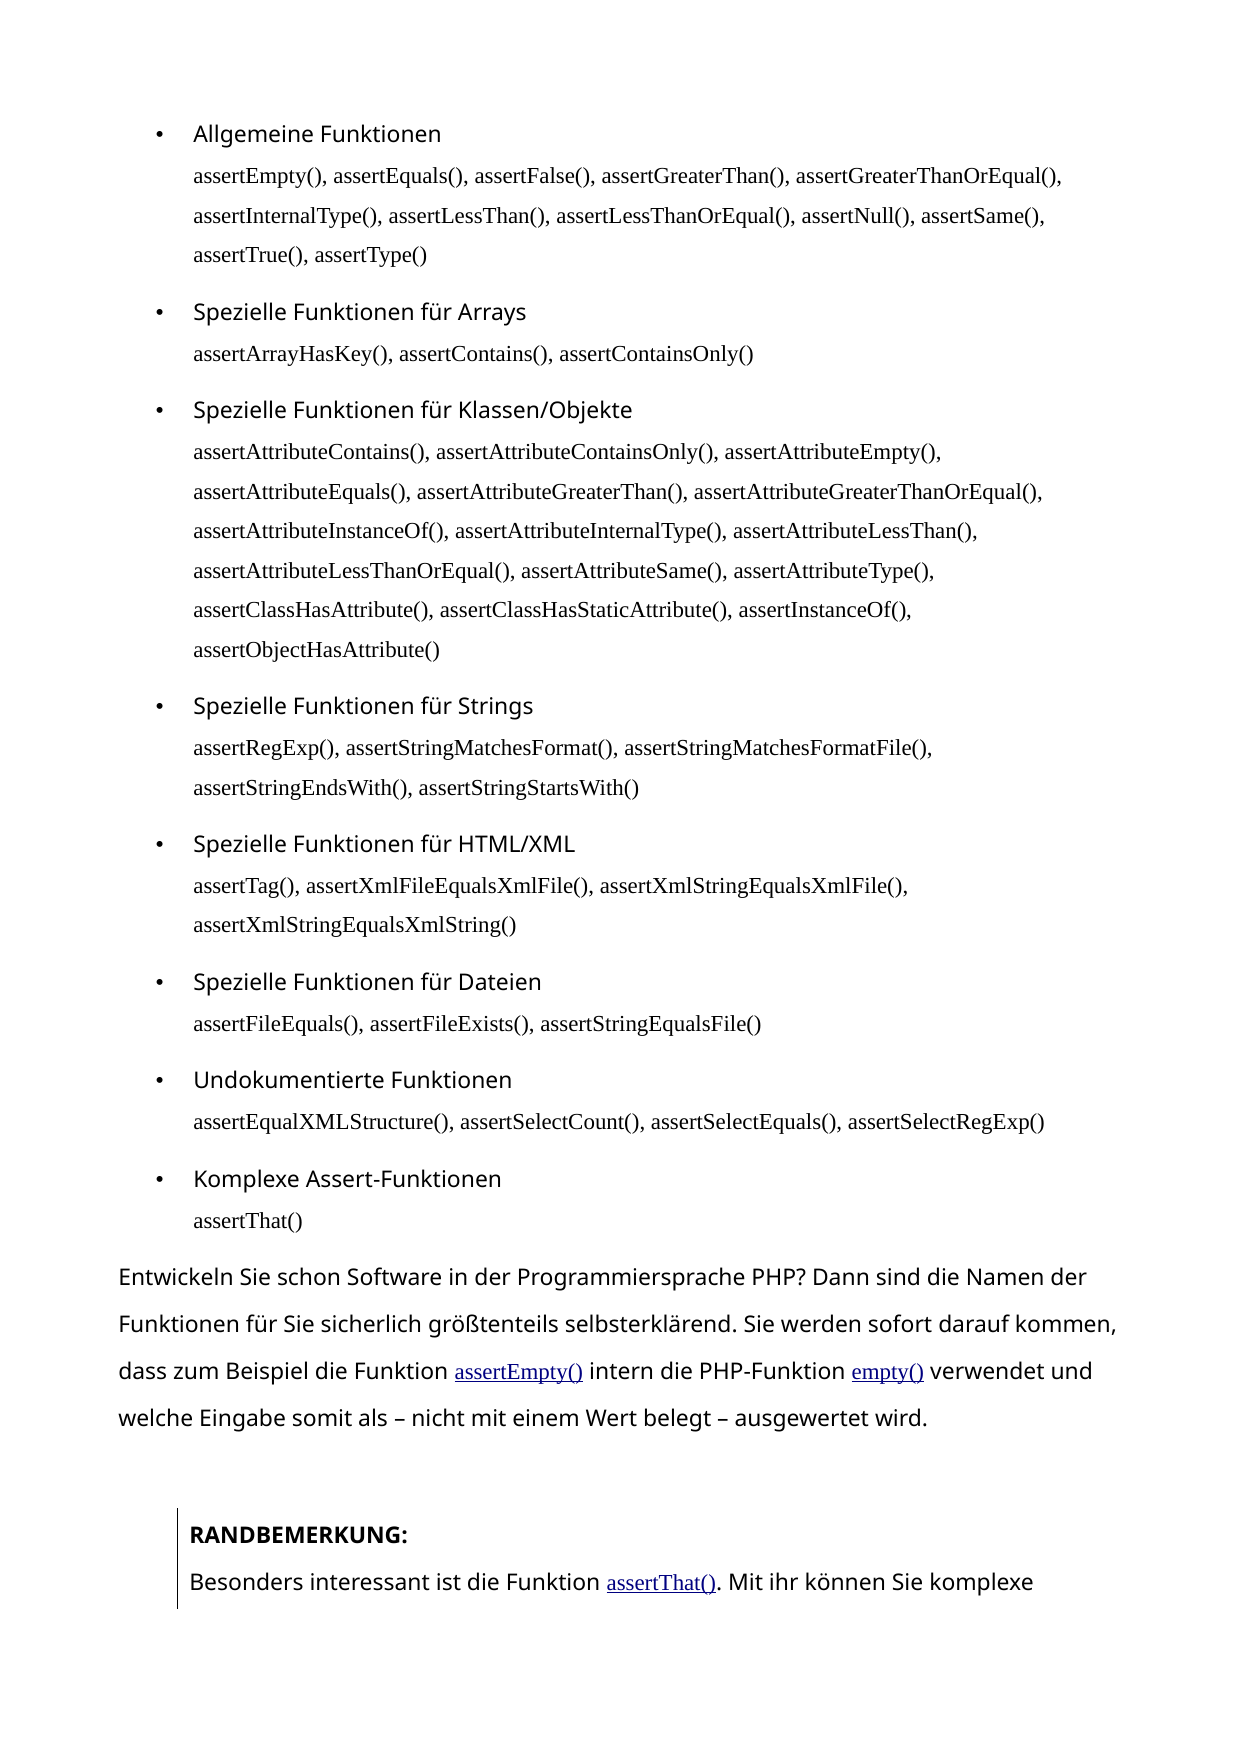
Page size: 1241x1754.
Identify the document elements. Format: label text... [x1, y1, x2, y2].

list Allgemeine Funktionen assertEmpty(), assertEquals(), assertFalse(), assertGreaterThan(), assertGreaterThanOrEqual(), assertInternalType(), assertLessThan(), assertLessThanOrEqual(), assertNull(), assertSame(), assertTrue(), assertType() [156, 118, 1122, 268]
list Spezielle Funktionen für Dateien assertFileEquals(), assertFileExists(), assertStringEqualsFile() [156, 966, 1122, 1036]
list Spezielle Funktionen für Strings assertRegExp(), assertStringMatchesFormat(), assertStringMatchesFormatFile(), assertStringEndsWith(), assertStringStartsWith() [156, 690, 1122, 800]
list Komplexe Assert-Funktionen assertThat() [156, 1162, 1122, 1233]
text RANDBEMERKUNG: Besonders interessant ist die Funktion assertThat(). Mit ihr können Sie komplexe [177, 1507, 1122, 1609]
list Undokumentierte Funktionen assertEqualXMLStructure(), assertSelectCount(), assertSelectEquals(), assertSelectRegExp() [156, 1064, 1122, 1135]
list Spezielle Funktionen für Arrays assertArrayHasKey(), assertContains(), assertContainsOnly() [156, 296, 1122, 366]
text Entwickeln Sie schon Software in der Programmiersprache PHP? Dann sind die Namen der Funktionen für Sie sicherlich größtenteils selbsterklärend. Sie werden sofort darauf kommen, dass zum Beispiel die Funktion assertEmpty() intern die PHP-Funktion empty() verwendet und welche Eingabe somit als – nicht mit einem Wert belegt – ausgewertet wird. [118, 1261, 1122, 1433]
list Spezielle Funktionen für Klassen/Objekte assertAttributeContains(), assertAttributeContainsOnly(), assertAttributeEmpty(), assertAttributeEquals(), assertAttributeGreaterThan(), assertAttributeGreaterThanOrEqual(), assertAttributeInstanceOf(), assertAttributeInternalType(), assertAttributeLessThan(), assertAttributeLessThanOrEqual(), assertAttributeSame(), assertAttributeType(), assertClassHasAttribute(), assertClassHasStaticAttribute(), assertInstanceOf(), assertObjectHasAttribute() [156, 394, 1122, 662]
list Spezielle Funktionen für HTML/XML assertTag(), assertXmlFileEqualsXmlFile(), assertXmlStringEqualsXmlFile(), assertXmlStringEqualsXmlString() [156, 828, 1122, 938]
